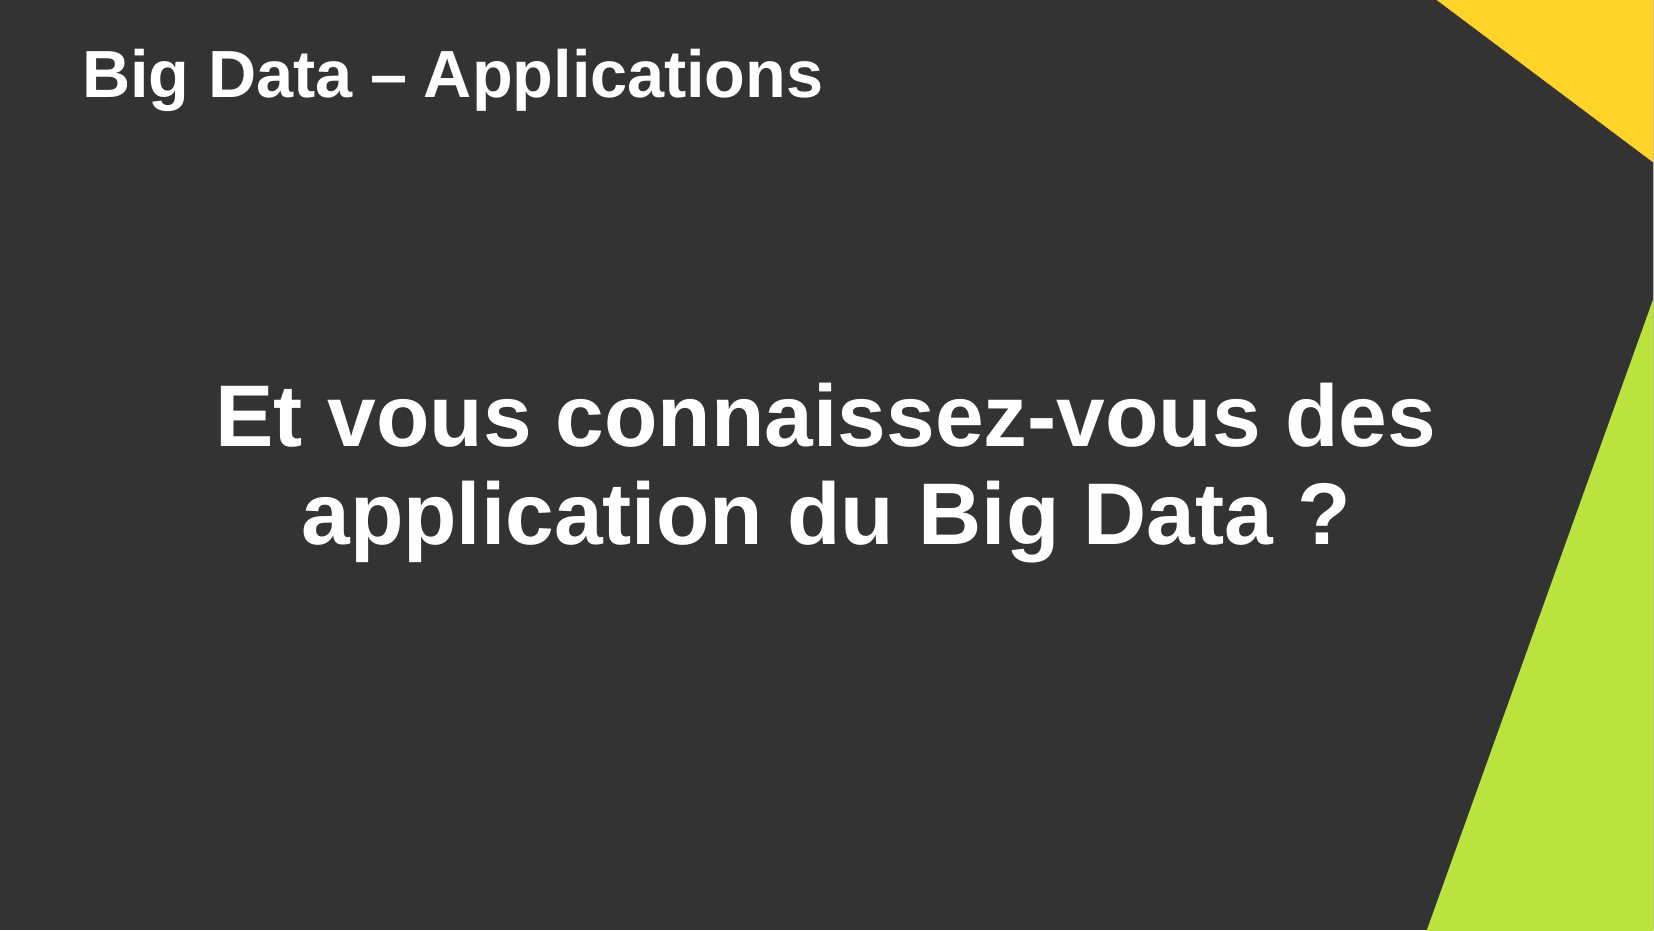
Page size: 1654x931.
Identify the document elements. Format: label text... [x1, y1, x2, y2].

text_box [1436, 0, 1654, 163]
text_box [1426, 296, 1654, 931]
title Big Data – Applications [82, 37, 1571, 115]
title Et vous connaissez-vous des application du Big Data ? [31, 367, 1622, 563]
